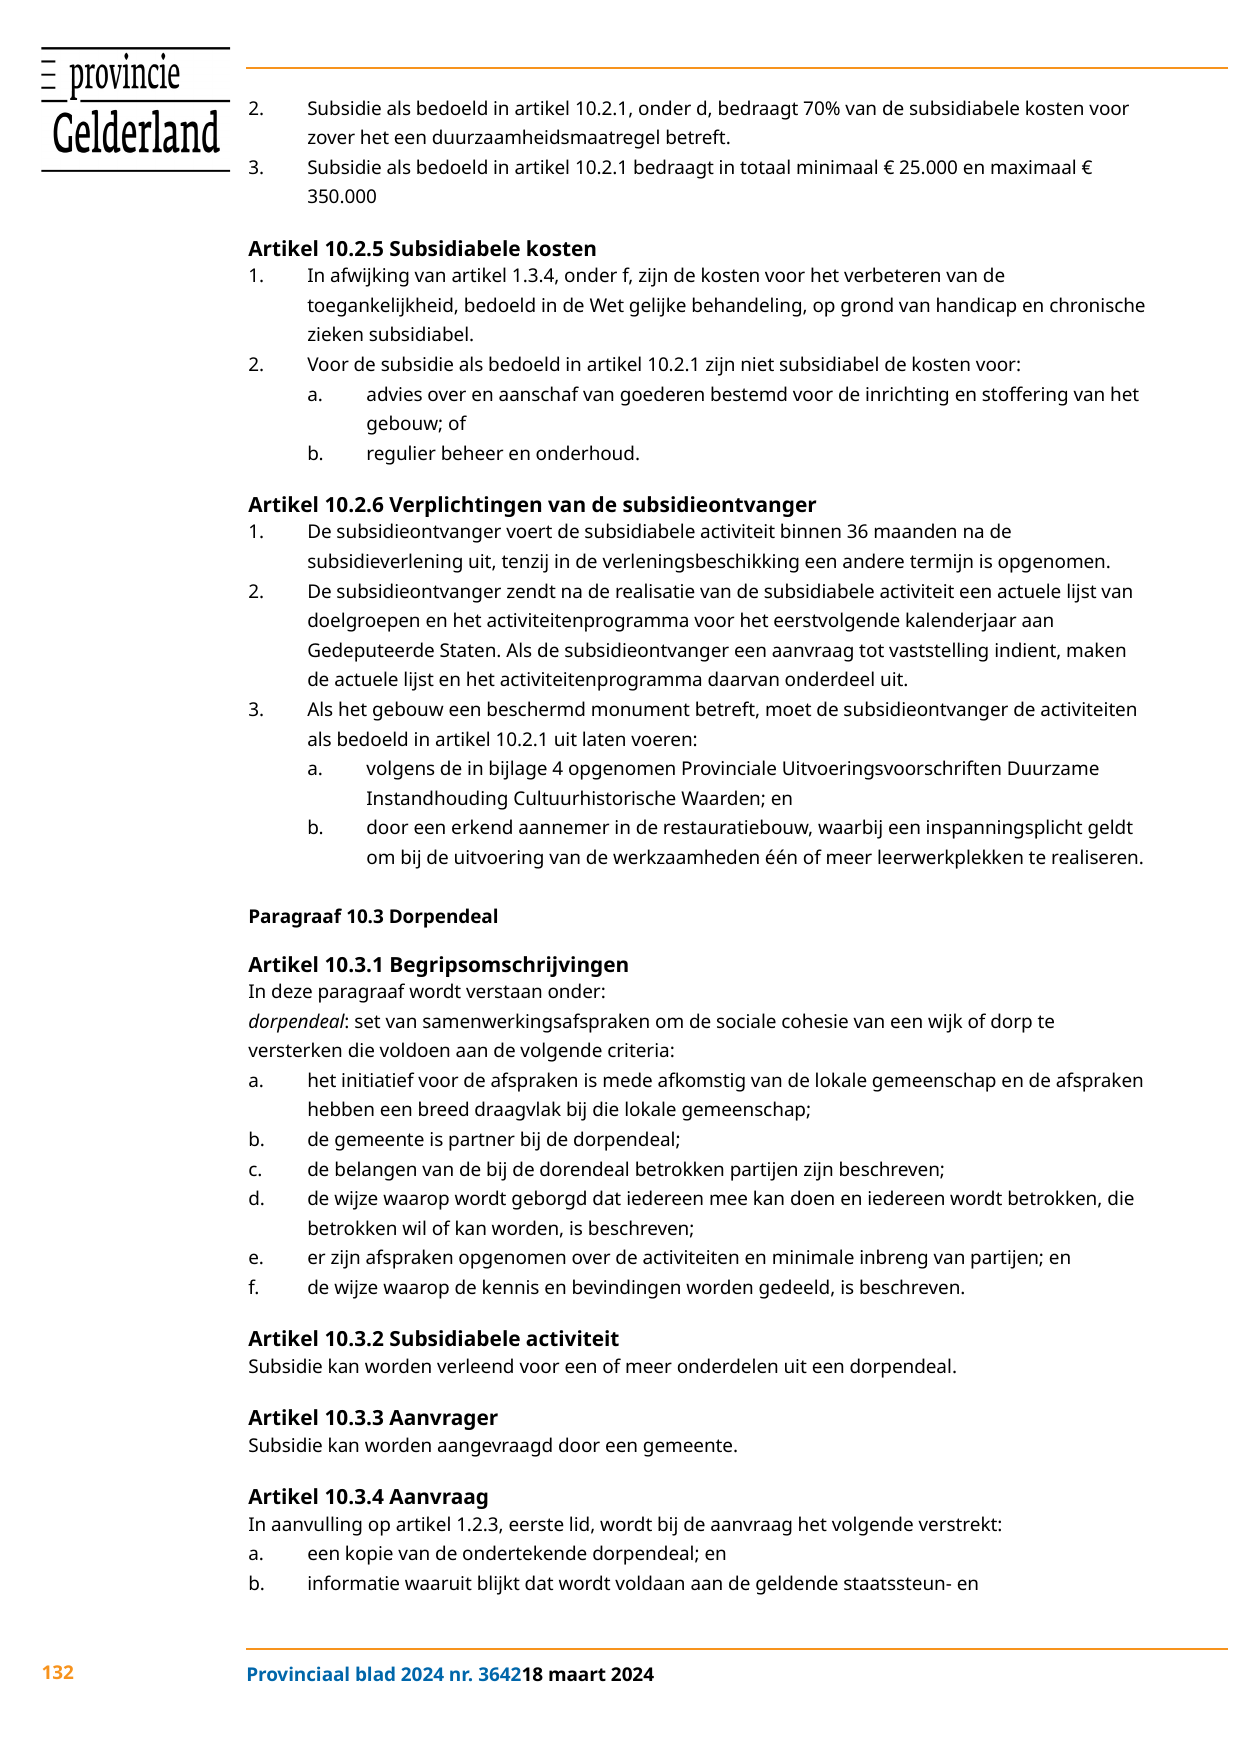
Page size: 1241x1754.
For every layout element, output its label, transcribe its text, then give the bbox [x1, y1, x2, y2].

list de belangen van de bij de dorendeal betrokken partijen zijn beschreven; [248, 1156, 1152, 1182]
text Artikel 10.2.6 Verplichtingen van de subsidieontvanger [248, 490, 1152, 519]
list de gemeente is partner bij de dorpendeal; [248, 1126, 1152, 1152]
text Subsidie kan worden verleend voor een of meer onderdelen uit een dorpendeal. [248, 1353, 1152, 1379]
list Voor de subsidie als bedoeld in artikel 10.2.1 zijn niet subsidiabel de kosten voor: [248, 351, 1152, 377]
list regulier beheer en onderhoud. [307, 440, 1152, 466]
list de wijze waarop wordt geborgd dat iedereen mee kan doen en iedereen wordt betrokken, die betrokken wil of kan worden, is beschreven; [248, 1185, 1152, 1241]
text Artikel 10.2.5 Subsidiabele kosten [248, 234, 1152, 262]
list volgens de in bijlage 4 opgenomen Provinciale Uitvoeringsvoorschriften Duurzame Instandhouding Cultuurhistorische Waarden; en [307, 755, 1152, 811]
text In deze paragraaf wordt verstaan onder: [248, 978, 1152, 1004]
list In afwijking van artikel 1.3.4, onder f, zijn de kosten voor het verbeteren van de toegankelijkheid, bedoeld in de Wet gelijke behandeling, op grond van handicap en chronische zieken subsidiabel. [248, 262, 1152, 347]
text In aanvulling op artikel 1.2.3, eerste lid, wordt bij de aanvraag het volgende verstrekt: [248, 1511, 1152, 1536]
list de wijze waarop de kennis en bevindingen worden gedeeld, is beschreven. [248, 1274, 1152, 1300]
list door een erkend aannemer in de restauratiebouw, waarbij een inspanningsplicht geldt om bij de uitvoering van de werkzaamheden één of meer leerwerkplekken te realiseren. [307, 814, 1152, 870]
list Als het gebouw een beschermd monument betreft, moet de subsidieontvanger de activiteiten als bedoeld in artikel 10.2.1 uit laten voeren: [248, 696, 1152, 752]
list het initiatief voor de afspraken is mede afkomstig van de lokale gemeenschap en de afspraken hebben een breed draagvlak bij die lokale gemeenschap; [248, 1067, 1152, 1122]
text Artikel 10.3.3 Aanvrager [248, 1403, 1152, 1432]
text Artikel 10.3.2 Subsidiabele activiteit [248, 1324, 1152, 1353]
text Artikel 10.3.4 Aanvraag [248, 1482, 1152, 1511]
list een kopie van de ondertekende dorpendeal; en [248, 1540, 1152, 1566]
picture [41, 47, 231, 172]
list Subsidie als bedoeld in artikel 10.2.1 bedraagt in totaal minimaal € 25.000 en maximaal € 350.000 [248, 154, 1152, 209]
list er zijn afspraken opgenomen over de activiteiten en minimale inbreng van partijen; en [248, 1244, 1152, 1270]
list De subsidieontvanger zendt na de realisatie van de subsidiabele activiteit een actuele lijst van doelgroepen en het activiteitenprogramma voor het eerstvolgende kalenderjaar aan Gedeputeerde Staten. Als de subsidieontvanger een aanvraag tot vaststelling indient, maken de actuele lijst en het activiteitenprogramma daarvan onderdeel uit. [248, 578, 1152, 692]
text Artikel 10.3.1 Begripsomschrijvingen [248, 950, 1152, 978]
text Subsidie kan worden aangevraagd door een gemeente. [248, 1432, 1152, 1458]
text dorpendeal: set van samenwerkingsafspraken om de sociale cohesie van een wijk of dorp te versterken die voldoen aan de volgende criteria: [248, 1008, 1152, 1063]
text Paragraaf 10.3 Dorpendeal [248, 903, 1152, 929]
list informatie waaruit blijkt dat wordt voldaan aan de geldende staatssteun- en [248, 1570, 1152, 1596]
list Subsidie als bedoeld in artikel 10.2.1, onder d, bedraagt 70% van de subsidiabele kosten voor zover het een duurzaamheidsmaatregel betreft. [248, 95, 1152, 150]
list De subsidieontvanger voert de subsidiabele activiteit binnen 36 maanden na de subsidieverlening uit, tenzij in de verleningsbeschikking een andere termijn is opgenomen. [248, 519, 1152, 574]
list advies over en aanschaf van goederen bestemd voor de inrichting en stoffering van het gebouw; of [307, 381, 1152, 436]
